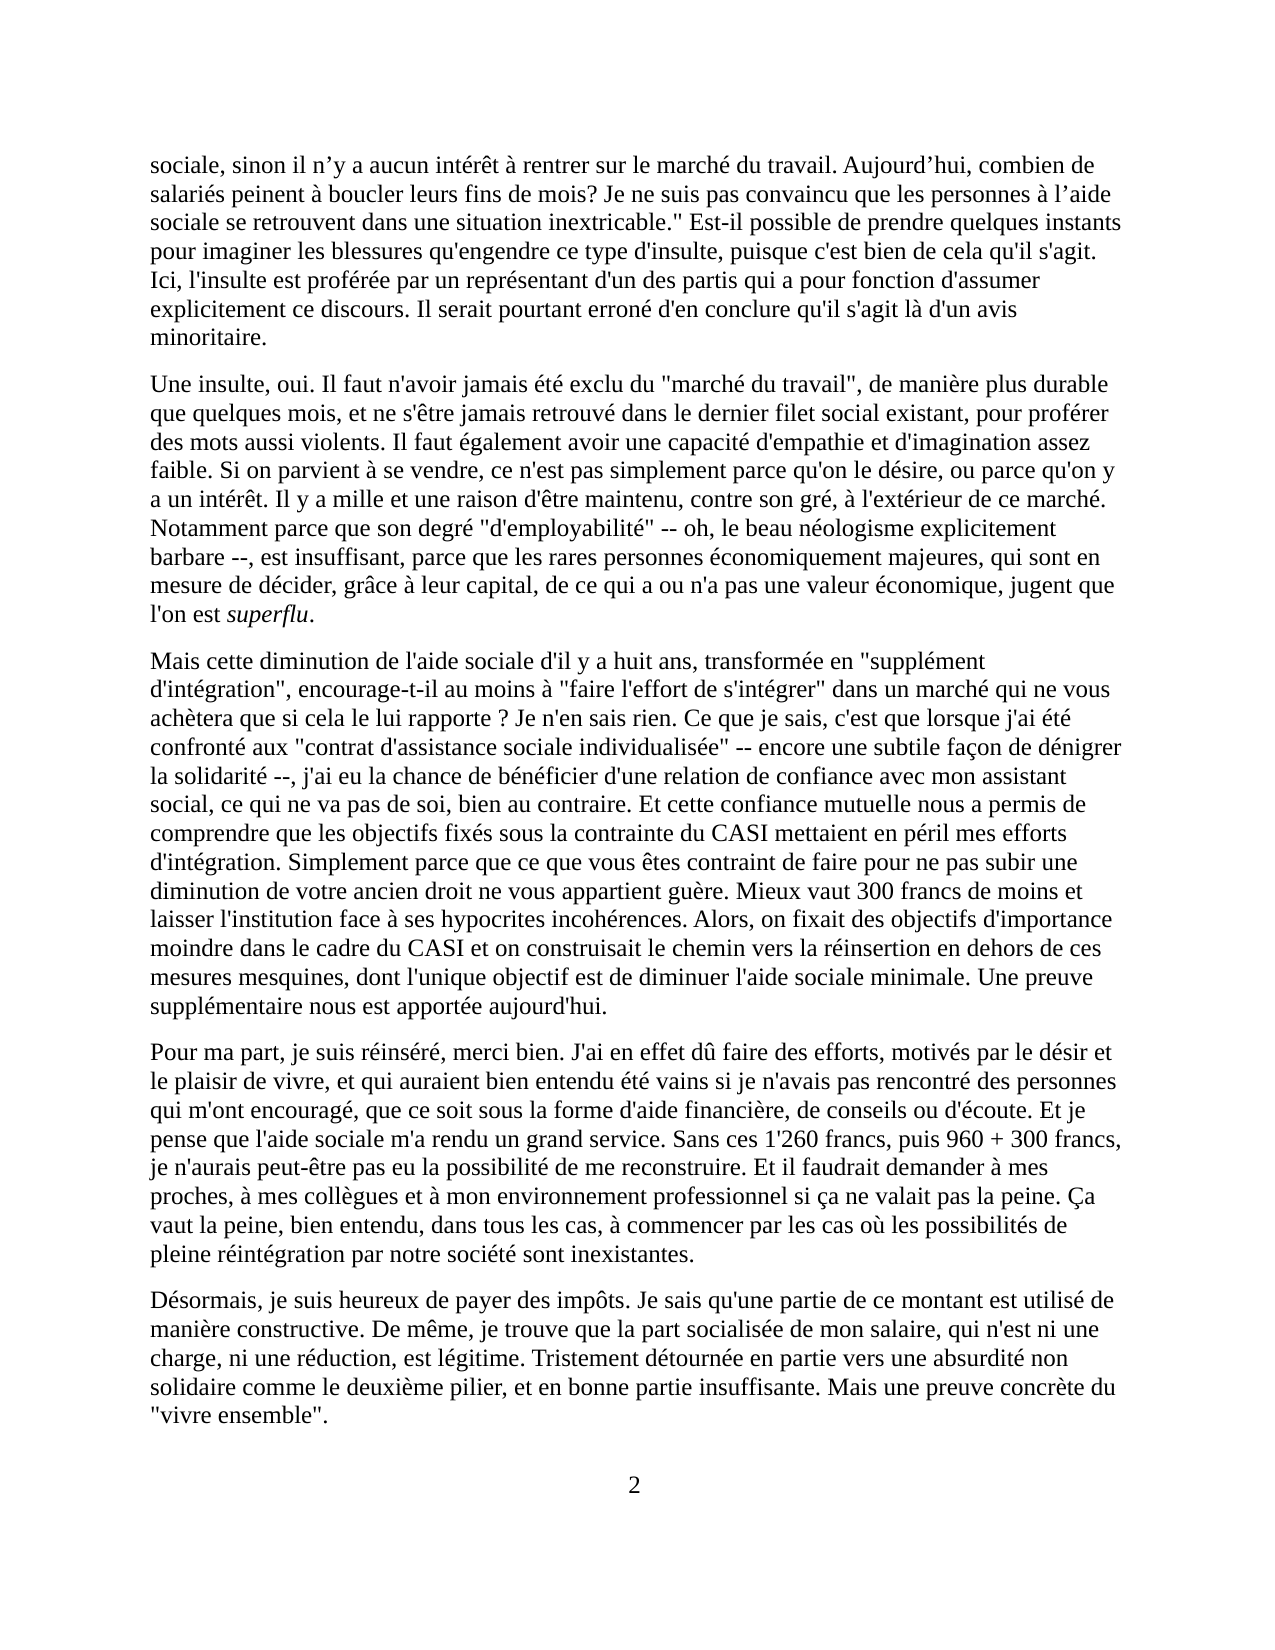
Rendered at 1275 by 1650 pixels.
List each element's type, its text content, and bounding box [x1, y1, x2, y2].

text sociale, sinon il n’y a aucun intérêt à rentrer sur le marché du travail. Aujourd’hui, combien de salariés peinent à boucler leurs fins de mois? Je ne suis pas convaincu que les personnes à l’aide sociale se retrouvent dans une situation inextricable." Est-il possible de prendre quelques instants pour imaginer les blessures qu'engendre ce type d'insulte, puisque c'est bien de cela qu'il s'agit. Ici, l'insulte est proférée par un représentant d'un des partis qui a pour fonction d'assumer explicitement ce discours. Il serait pourtant erroné d'en conclure qu'il s'agit là d'un avis minoritaire. [150, 150, 1125, 351]
text Mais cette diminution de l'aide sociale d'il y a huit ans, transformée en "supplément d'intégration", encourage-t-il au moins à "faire l'effort de s'intégrer" dans un marché qui ne vous achètera que si cela le lui rapporte ? Je n'en sais rien. Ce que je sais, c'est que lorsque j'ai été confronté aux "contrat d'assistance sociale individualisée" -- encore une subtile façon de dénigrer la solidarité --, j'ai eu la chance de bénéficier d'une relation de confiance avec mon assistant social, ce qui ne va pas de soi, bien au contraire. Et cette confiance mutuelle nous a permis de comprendre que les objectifs fixés sous la contrainte du CASI mettaient en péril mes efforts d'intégration. Simplement parce que ce que vous êtes contraint de faire pour ne pas subir une diminution de votre ancien droit ne vous appartient guère. Mieux vaut 300 francs de moins et laisser l'institution face à ses hypocrites incohérences. Alors, on fixait des objectifs d'importance moindre dans le cadre du CASI et on construisait le chemin vers la réinsertion en dehors de ces mesures mesquines, dont l'unique objectif est de diminuer l'aide sociale minimale. Une preuve supplémentaire nous est apportée aujourd'hui. [150, 646, 1125, 1019]
text Désormais, je suis heureux de payer des impôts. Je sais qu'une partie de ce montant est utilisé de manière constructive. De même, je trouve que la part socialisée de mon salaire, qui n'est ni une charge, ni une réduction, est légitime. Tristement détournée en partie vers une absurdité non solidaire comme le deuxième pilier, et en bonne partie insuffisante. Mais une preuve concrète du "vivre ensemble". [150, 1285, 1125, 1429]
text Une insulte, oui. Il faut n'avoir jamais été exclu du "marché du travail", de manière plus durable que quelques mois, et ne s'être jamais retrouvé dans le dernier filet social existant, pour proférer des mots aussi violents. Il faut également avoir une capacité d'empathie et d'imagination assez faible. Si on parvient à se vendre, ce n'est pas simplement parce qu'on le désire, ou parce qu'on y a un intérêt. Il y a mille et une raison d'être maintenu, contre son gré, à l'extérieur de ce marché. Notamment parce que son degré "d'employabilité" -- oh, le beau néologisme explicitement barbare --, est insuffisant, parce que les rares personnes économiquement majeures, qui sont en mesure de décider, grâce à leur capital, de ce qui a ou n'a pas une valeur économique, jugent que l'on est superflu. [150, 369, 1125, 628]
text Pour ma part, je suis réinséré, merci bien. J'ai en effet dû faire des efforts, motivés par le désir et le plaisir de vivre, et qui auraient bien entendu été vains si je n'avais pas rencontré des personnes qui m'ont encouragé, que ce soit sous la forme d'aide financière, de conseils ou d'écoute. Et je pense que l'aide sociale m'a rendu un grand service. Sans ces 1'260 francs, puis 960 + 300 francs, je n'aurais peut-être pas eu la possibilité de me reconstruire. Et il faudrait demander à mes proches, à mes collègues et à mon environnement professionnel si ça ne valait pas la peine. Ça vaut la peine, bien entendu, dans tous les cas, à commencer par les cas où les possibilités de pleine réintégration par notre société sont inexistantes. [150, 1037, 1125, 1267]
